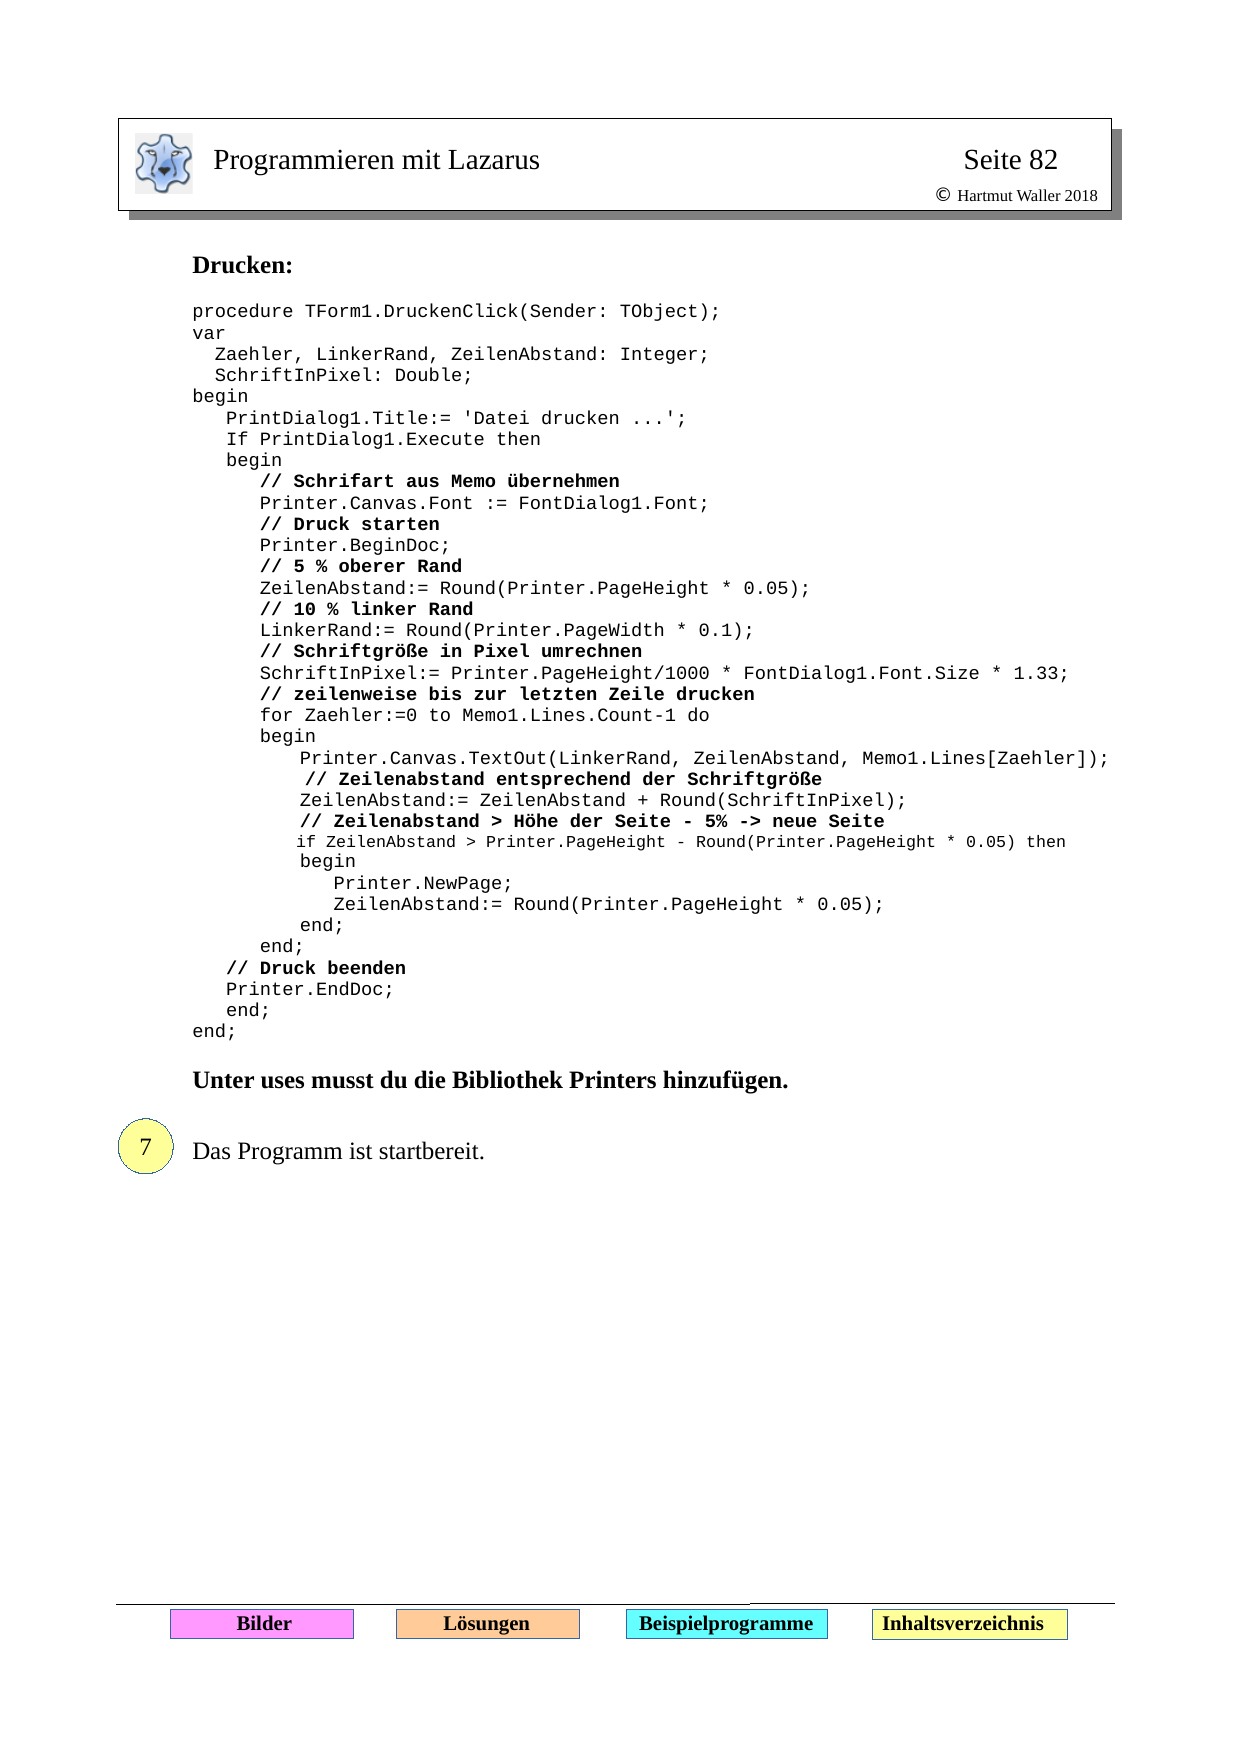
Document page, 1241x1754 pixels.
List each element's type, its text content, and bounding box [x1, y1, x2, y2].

text Printer.EndDoc; [118, 980, 1122, 1001]
text LinkerRand:= Round(Printer.PageWidth * 0.1); [118, 621, 1122, 642]
text if ZeilenAbstand > Printer.PageHeight - Round(Printer.PageHeight * 0.05) then [118, 833, 1122, 852]
text // 5 % oberer Rand [118, 557, 1122, 578]
text // Zeilenabstand > Höhe der Seite - 5% -> neue Seite [118, 812, 1122, 833]
text Printer.NewPage; [118, 873, 1122, 895]
text begin [118, 852, 1122, 873]
text end; [118, 937, 1122, 958]
text Drucken: [118, 250, 1122, 278]
text // zeilenweise bis zur letzten Zeile drucken [118, 685, 1122, 706]
text Printer.BeginDoc; [118, 536, 1122, 557]
text end; [118, 916, 1122, 937]
text SchriftInPixel:= Printer.PageHeight/1000 * FontDialog1.Font.Size * 1.33; [118, 663, 1122, 685]
text Printer.Canvas.TextOut(LinkerRand, ZeilenAbstand, Memo1.Lines[Zaehler]); [118, 748, 1122, 770]
text // Schrifart aus Memo übernehmen [118, 472, 1122, 493]
text Printer.Canvas.Font := FontDialog1.Font; [118, 493, 1122, 515]
text begin [118, 727, 1122, 748]
text // Zeilenabstand entsprechend der Schriftgröße [118, 770, 1122, 791]
text If PrintDialog1.Execute then [118, 430, 1122, 451]
text procedure TForm1.DruckenClick(Sender: TObject); [118, 302, 1122, 323]
text ZeilenAbstand:= Round(Printer.PageHeight * 0.05); [118, 578, 1122, 600]
text var [118, 323, 1122, 345]
text // Druck starten [118, 515, 1122, 536]
text end; [118, 1022, 1122, 1043]
text begin [118, 451, 1122, 472]
text // Druck beenden [118, 958, 1122, 980]
text begin [118, 387, 1122, 408]
text SchriftInPixel: Double; [118, 366, 1122, 387]
text for Zaehler:=0 to Memo1.Lines.Count-1 do [118, 706, 1122, 727]
text Unter uses musst du die Bibliothek Printers hinzufügen. [118, 1065, 1122, 1093]
text Zaehler, LinkerRand, ZeilenAbstand: Integer; [118, 345, 1122, 366]
picture [135, 133, 193, 194]
text PrintDialog1.Title:= 'Datei drucken ...'; [118, 408, 1122, 430]
text Das Programm ist startbereit. [167, 1136, 1122, 1165]
text ZeilenAbstand:= Round(Printer.PageHeight * 0.05); [118, 895, 1122, 916]
text end; [118, 1001, 1122, 1022]
text ZeilenAbstand:= ZeilenAbstand + Round(SchriftInPixel); [118, 791, 1122, 812]
text // 10 % linker Rand [118, 600, 1122, 621]
text // Schriftgröße in Pixel umrechnen [118, 642, 1122, 663]
